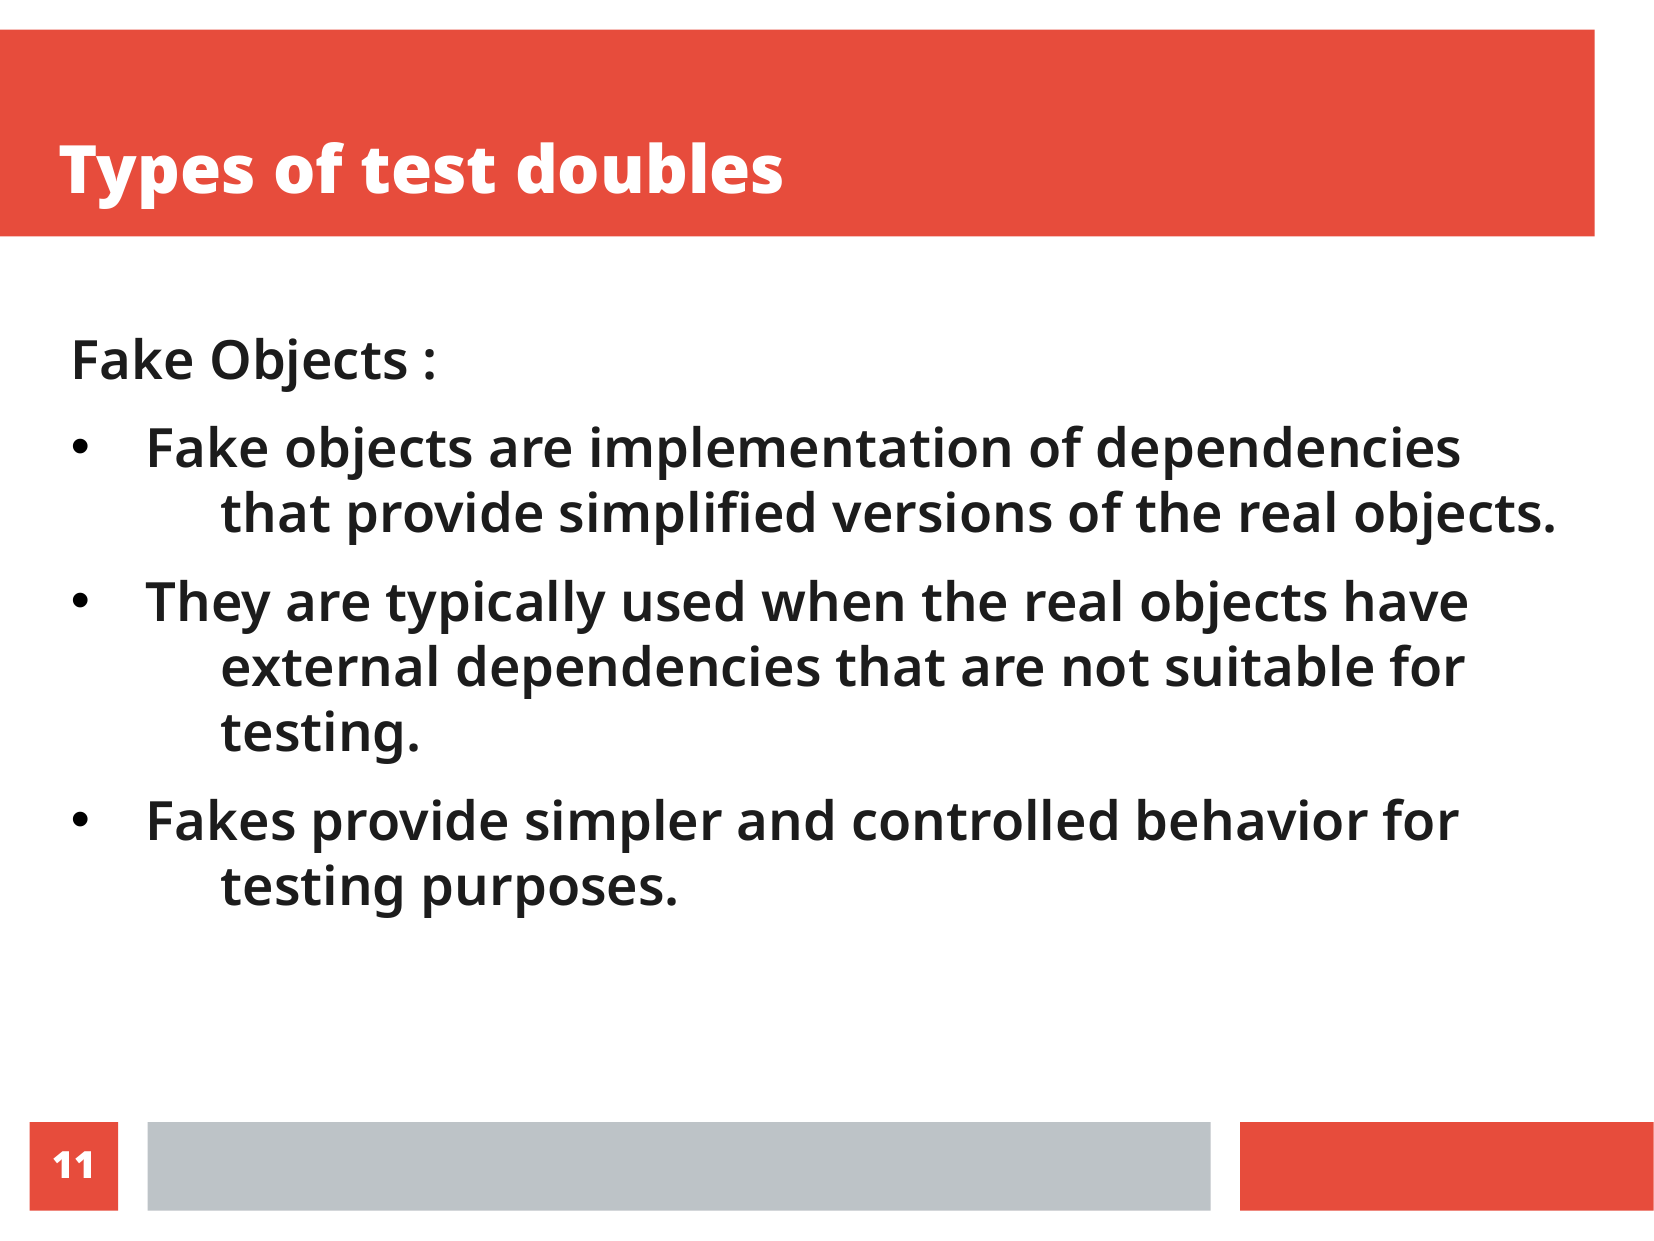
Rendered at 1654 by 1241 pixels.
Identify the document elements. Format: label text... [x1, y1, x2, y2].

text_box [29, 1122, 119, 1211]
title Types of test doubles [59, 59, 1595, 207]
list Fake Objects : Fake objects are implementation of dependencies that provide simplified versions of the real objects. They are typically used when the real objects have external dependencies that are not suitable for testing. Fakes provide simpler and controlled behavior for testing purposes. [70, 324, 1577, 1093]
